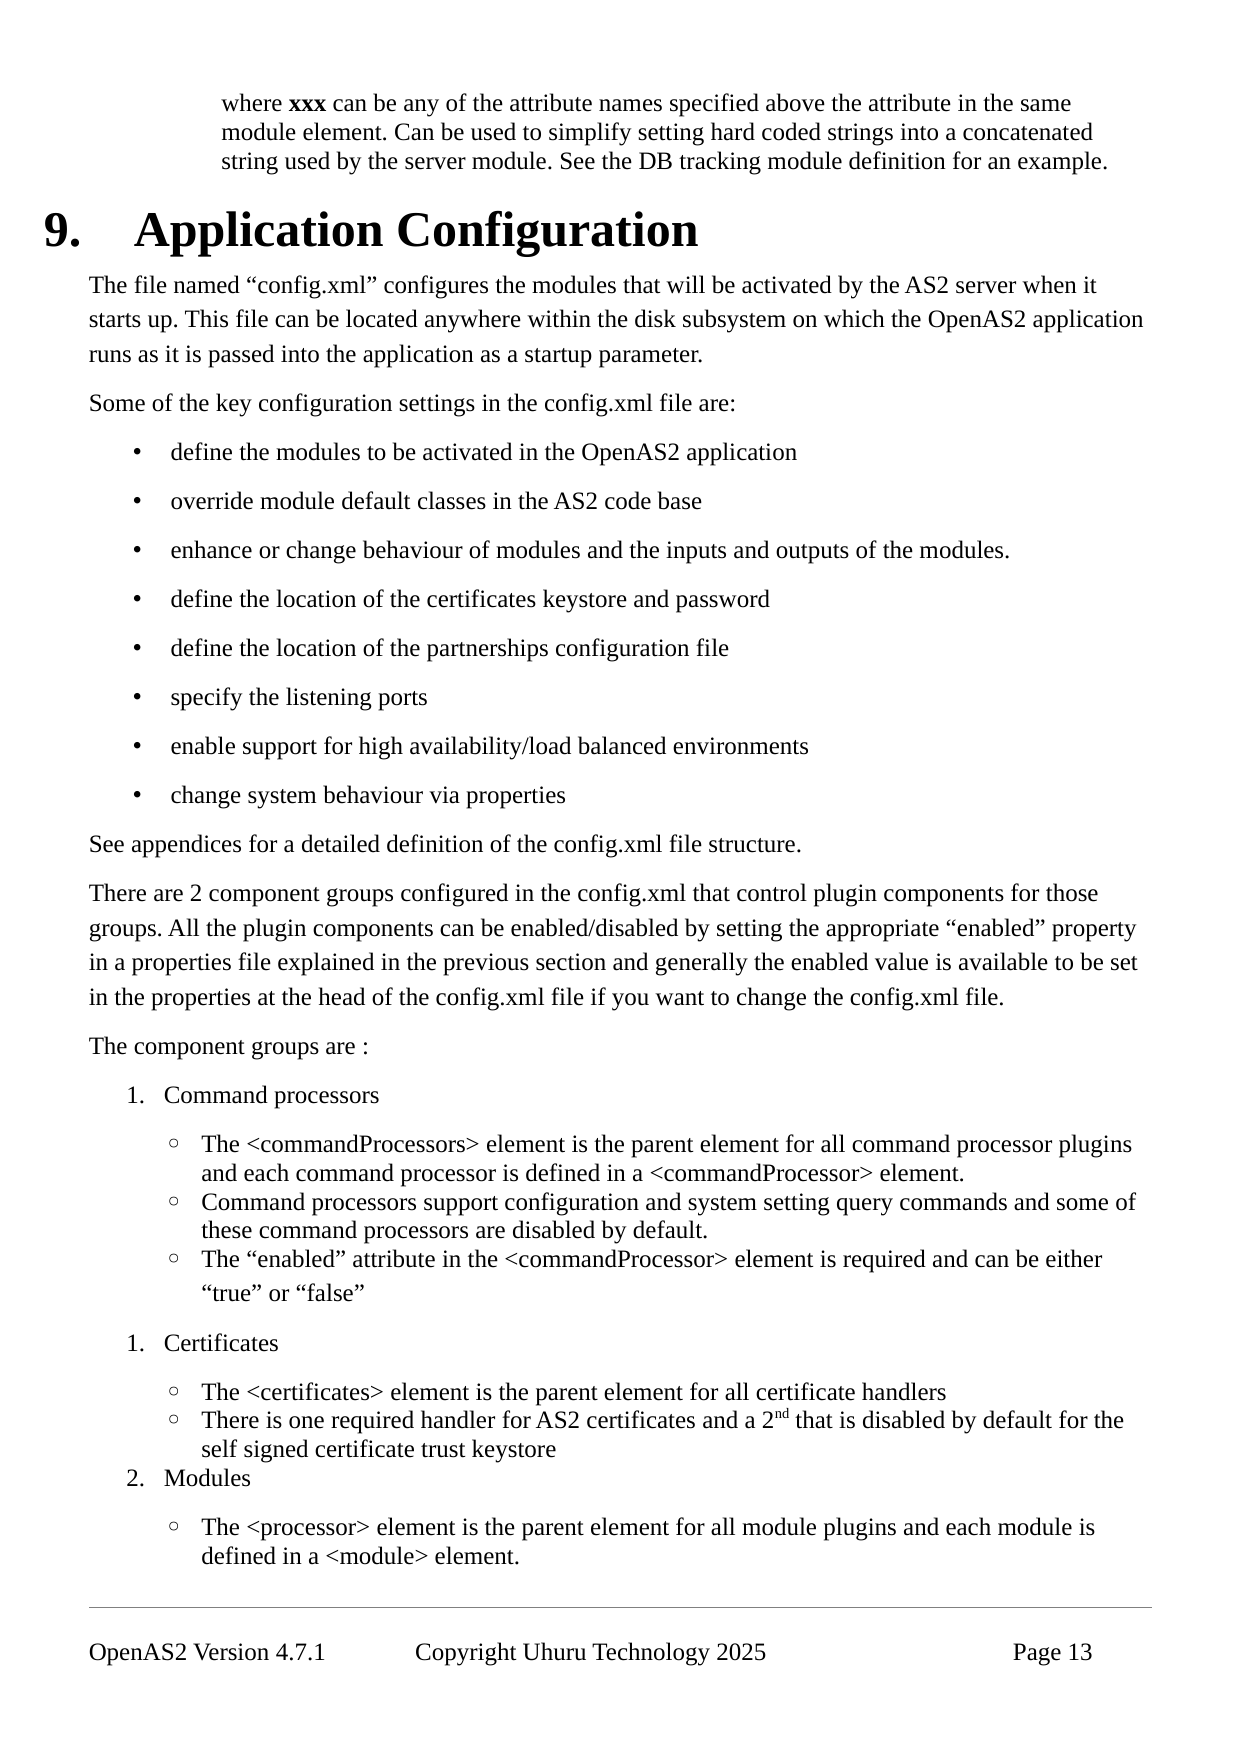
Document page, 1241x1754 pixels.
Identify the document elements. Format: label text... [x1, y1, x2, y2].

list define the location of the partnerships configuration file [133, 633, 1152, 662]
list The <certificates> element is the parent element for all certificate handlers [163, 1377, 1152, 1405]
list enable support for high availability/load balanced environments [133, 731, 1152, 760]
list define the modules to be activated in the OpenAS2 application [133, 437, 1152, 466]
text There are 2 component groups configured in the config.xml that control plugin components for those groups. All the plugin components can be enabled/disabled by setting the appropriate “enabled” property in a properties file explained in the previous section and generally the enabled value is available to be set in the properties at the head of the config.xml file if you want to change the config.xml file. [88, 878, 1152, 1011]
list enhance or change behaviour of modules and the inputs and outputs of the modules. [133, 535, 1152, 564]
list Certificates [126, 1328, 1152, 1356]
text Some of the key configuration settings in the config.xml file are: [88, 388, 1152, 417]
list The <commandProcessors> element is the parent element for all command processor plugins and each command processor is defined in a <commandProcessor> element. [163, 1129, 1152, 1187]
text See appendices for a detailed definition of the config.xml file structure. [88, 829, 1152, 858]
list where xxx can be any of the attribute names specified above the attribute in the same module element. Can be used to simplify setting hard coded strings into a concatenated string used by the server module. See the DB tracking module definition for an example. [192, 88, 1152, 175]
list The “enabled” attribute in the <commandProcessor> element is required and can be either “true” or “false” [163, 1244, 1152, 1307]
text The component groups are : [88, 1031, 1152, 1060]
subtitle Application Configuration [44, 200, 1152, 257]
list Modules [126, 1463, 1152, 1492]
list Command processors support configuration and system setting query commands and some of these command processors are disabled by default. [163, 1187, 1152, 1244]
list The <processor> element is the parent element for all module plugins and each module is defined in a <module> element. [163, 1512, 1152, 1569]
list There is one required handler for AS2 certificates and a 2nd that is disabled by default for the self signed certificate trust keystore [163, 1405, 1152, 1463]
list define the location of the certificates keystore and password [133, 584, 1152, 613]
list change system behaviour via properties [133, 780, 1152, 809]
list specify the listening ports [133, 682, 1152, 711]
text The file named “config.xml” configures the modules that will be activated by the AS2 server when it starts up. This file can be located anywhere within the disk subsystem on which the OpenAS2 application runs as it is passed into the application as a startup parameter. [88, 270, 1152, 367]
list override module default classes in the AS2 code base [133, 486, 1152, 515]
